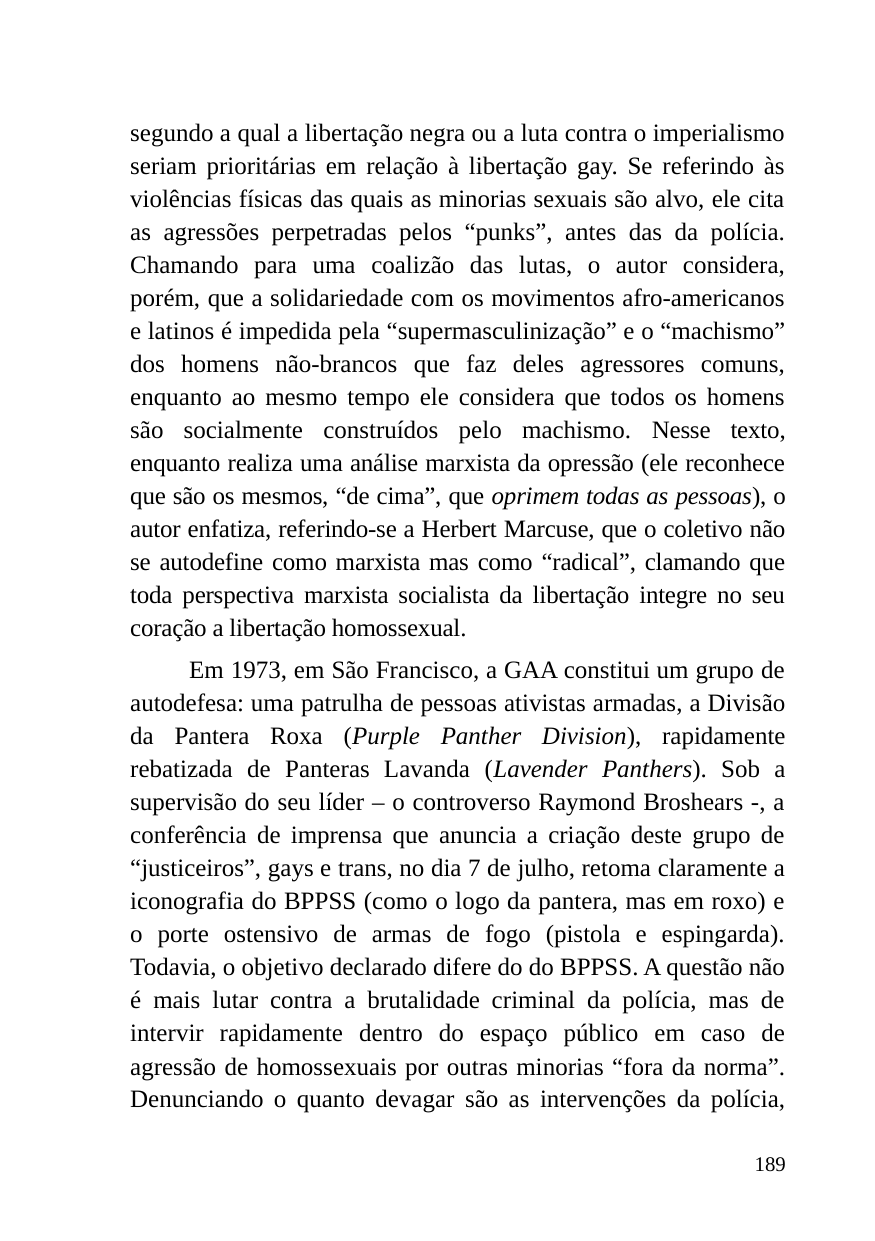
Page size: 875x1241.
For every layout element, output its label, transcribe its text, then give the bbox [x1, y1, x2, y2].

text segundo a qual a libertação negra ou a luta contra o imperialismo seriam prioritárias em relação à libertação gay. Se referindo às violências físicas das quais as minorias sexuais são alvo, ele cita as agressões perpetradas pelos “punks”, antes das da polícia. Chamando para uma coalizão das lutas, o autor considera, porém, que a solidariedade com os movimentos afro-americanos e latinos é impedida pela “supermasculinização” e o “machismo” dos homens não-brancos que faz deles agressores comuns, enquanto ao mesmo tempo ele considera que todos os homens são socialmente construídos pelo machismo. Nesse texto, enquanto realiza uma análise marxista da opressão (ele reconhece que são os mesmos, “de cima”, que oprimem todas as pessoas), o autor enfatiza, referindo-se a Herbert Marcuse, que o coletivo não se autodefine como marxista mas como “radical”, clamando que toda perspectiva marxista socialista da libertação integre no seu coração a libertação homossexual. [130, 118, 786, 642]
text Em 1973, em São Francisco, a GAA constitui um grupo de autodefesa: uma patrulha de pessoas ativistas armadas, a Divisão da Pantera Roxa (Purple Panther Division), rapidamente rebatizada de Panteras Lavanda (Lavender Panthers). Sob a supervisão do seu líder – o controverso Raymond Broshears -, a conferência de imprensa que anuncia a criação deste grupo de “justiceiros”, gays e trans, no dia 7 de julho, retoma claramente a iconografia do BPPSS (como o logo da pantera, mas em roxo) e o porte ostensivo de armas de fogo (pistola e espingarda). Todavia, o objetivo declarado difere do do BPPSS. A questão não é mais lutar contra a brutalidade criminal da polícia, mas de intervir rapidamente dentro do espaço público em caso de agressão de homossexuais por outras minorias “fora da norma”. Denunciando o quanto devagar são as intervenções da polícia, [130, 655, 786, 1113]
